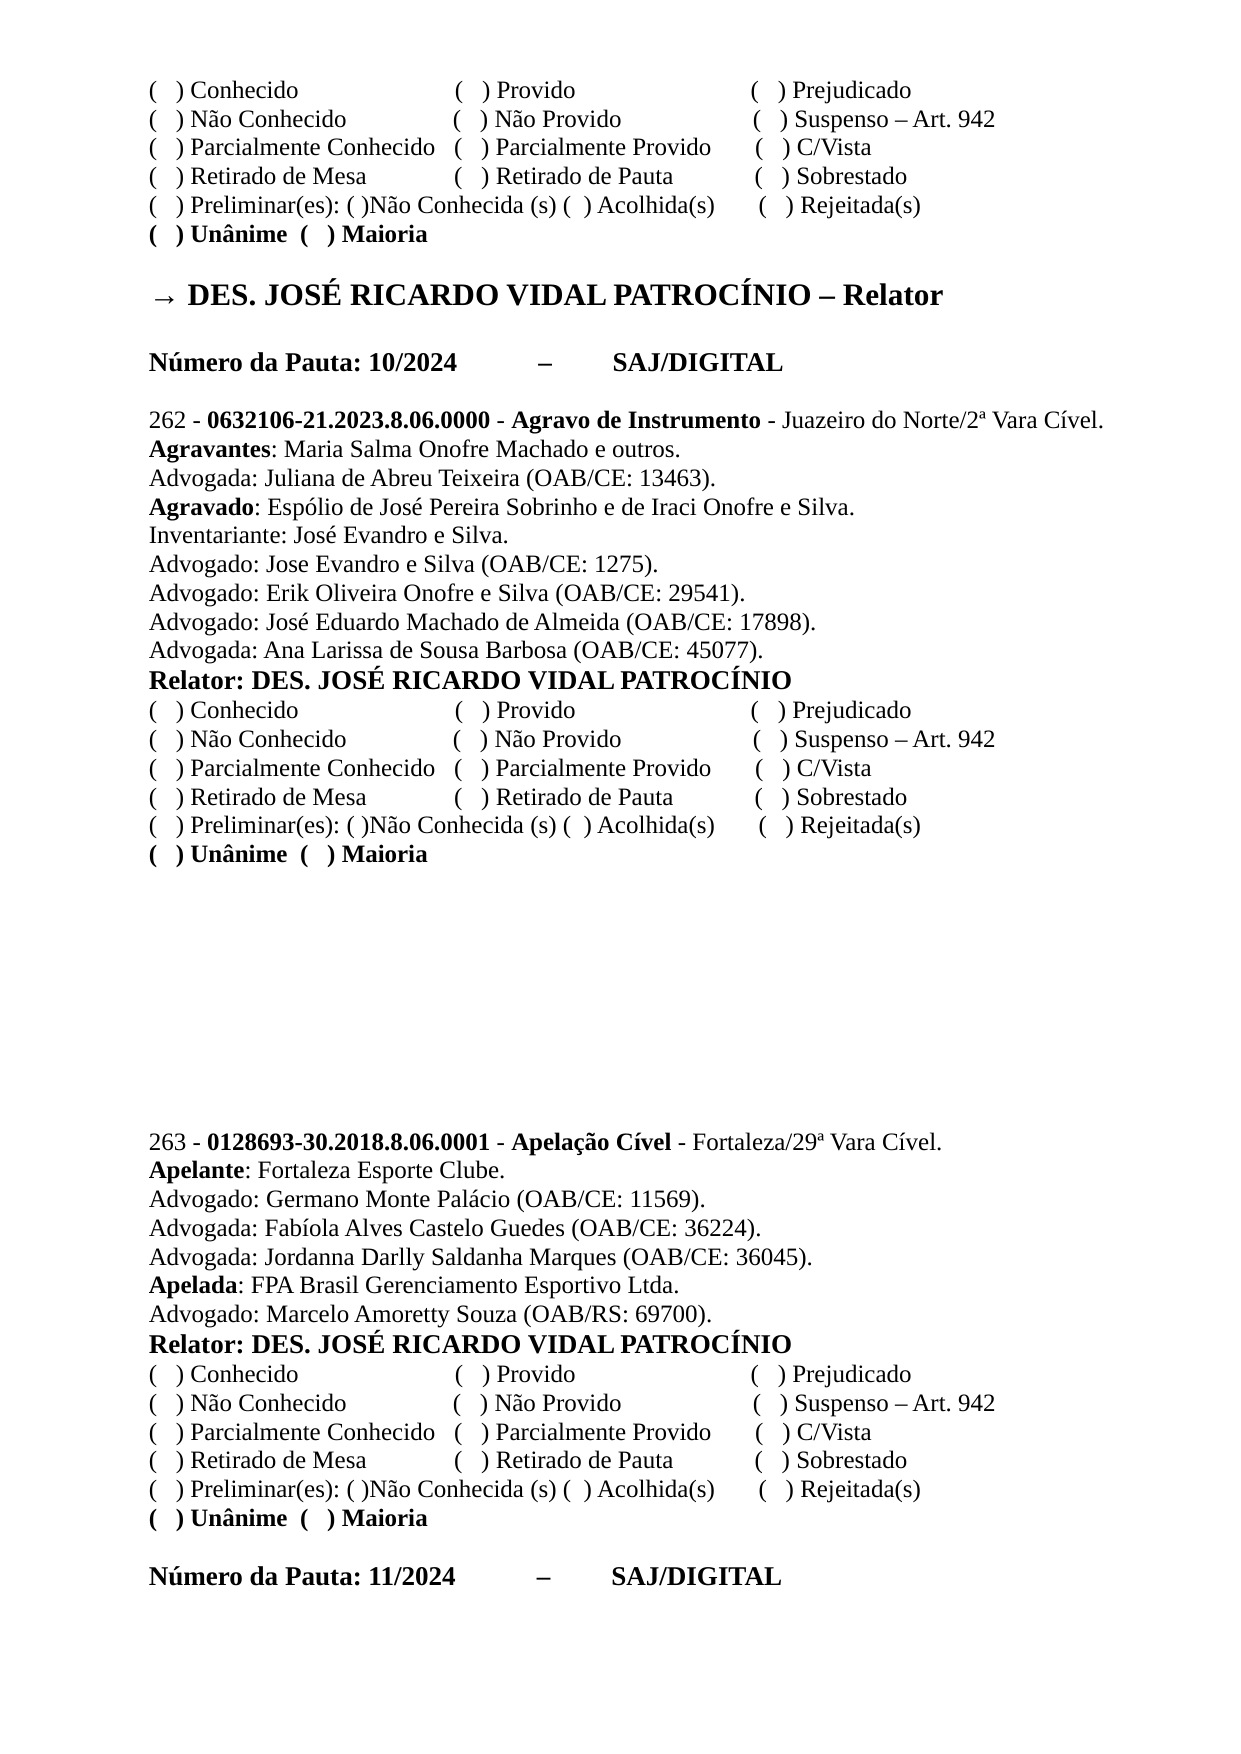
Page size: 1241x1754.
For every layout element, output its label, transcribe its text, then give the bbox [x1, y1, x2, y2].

text Advogada: Ana Larissa de Sousa Barbosa (OAB/CE: 45077). [148, 636, 1141, 664]
text Advogado: Germano Monte Palácio (OAB/CE: 11569). [148, 1184, 1141, 1213]
text Apelante: Fortaleza Esporte Clube. [148, 1156, 1141, 1184]
text Relator: DES. JOSÉ RICARDO VIDAL PATROCÍNIO [148, 664, 1141, 696]
text 262 - 0632106-21.2023.8.06.0000 - Agravo de Instrumento - Juazeiro do Norte/2ª Vara Cível. [148, 406, 1141, 434]
text ( ) Unânime ( ) Maioria [148, 219, 1158, 247]
text Inventariante: José Evandro e Silva. [148, 521, 1141, 549]
text Agravantes: Maria Salma Onofre Machado e outros. [148, 434, 1141, 463]
text ( ) Parcialmente Conhecido ( ) Parcialmente Provido ( ) C/Vista [148, 132, 1158, 161]
text ( ) Parcialmente Conhecido ( ) Parcialmente Provido ( ) C/Vista [148, 753, 1158, 782]
text ( ) Conhecido ( ) Provido ( ) Prejudicado [148, 1359, 1141, 1388]
text ( ) Unânime ( ) Maioria [148, 839, 1158, 868]
text Advogado: Jose Evandro e Silva (OAB/CE: 1275). [148, 549, 1141, 578]
text Advogado: Erik Oliveira Onofre e Silva (OAB/CE: 29541). [148, 578, 1141, 607]
text ( ) Não Conhecido ( ) Não Provido ( ) Suspenso – Art. 942 [148, 1388, 1158, 1417]
text Número da Pauta: 11/2024 – SAJ/DIGITAL [148, 1560, 1141, 1592]
text Advogada: Jordanna Darlly Saldanha Marques (OAB/CE: 36045). [148, 1242, 1141, 1271]
text ( ) Retirado de Mesa ( ) Retirado de Pauta ( ) Sobrestado [148, 782, 1158, 811]
text ( ) Retirado de Mesa ( ) Retirado de Pauta ( ) Sobrestado [148, 1445, 1158, 1474]
text ( ) Preliminar(es): ( )Não Conhecida (s) ( ) Acolhida(s) ( ) Rejeitada(s) [148, 1474, 1158, 1503]
text ( ) Unânime ( ) Maioria [148, 1503, 1158, 1532]
text Advogado: Marcelo Amoretty Souza (OAB/RS: 69700). [148, 1299, 1141, 1328]
text 263 - 0128693-30.2018.8.06.0001 - Apelação Cível - Fortaleza/29ª Vara Cível. [148, 1127, 1141, 1156]
text Relator: DES. JOSÉ RICARDO VIDAL PATROCÍNIO [148, 1328, 1141, 1359]
text ( ) Conhecido ( ) Provido ( ) Prejudicado [148, 75, 1141, 104]
text Advogada: Fabíola Alves Castelo Guedes (OAB/CE: 36224). [148, 1213, 1141, 1242]
text Número da Pauta: 10/2024 – SAJ/DIGITAL [148, 346, 1141, 377]
text ( ) Conhecido ( ) Provido ( ) Prejudicado [148, 696, 1141, 724]
text Advogado: José Eduardo Machado de Almeida (OAB/CE: 17898). [148, 607, 1141, 636]
text ( ) Não Conhecido ( ) Não Provido ( ) Suspenso – Art. 942 [148, 104, 1158, 132]
text ( ) Parcialmente Conhecido ( ) Parcialmente Provido ( ) C/Vista [148, 1417, 1158, 1445]
text → DES. JOSÉ RICARDO VIDAL PATROCÍNIO – Relator [148, 276, 1141, 312]
text ( ) Preliminar(es): ( )Não Conhecida (s) ( ) Acolhida(s) ( ) Rejeitada(s) [148, 190, 1158, 219]
text ( ) Não Conhecido ( ) Não Provido ( ) Suspenso – Art. 942 [148, 724, 1158, 753]
text Apelada: FPA Brasil Gerenciamento Esportivo Ltda. [148, 1271, 1141, 1299]
text Advogada: Juliana de Abreu Teixeira (OAB/CE: 13463). [148, 463, 1141, 492]
text ( ) Retirado de Mesa ( ) Retirado de Pauta ( ) Sobrestado [148, 161, 1158, 190]
text Agravado: Espólio de José Pereira Sobrinho e de Iraci Onofre e Silva. [148, 492, 1141, 521]
text ( ) Preliminar(es): ( )Não Conhecida (s) ( ) Acolhida(s) ( ) Rejeitada(s) [148, 811, 1158, 839]
